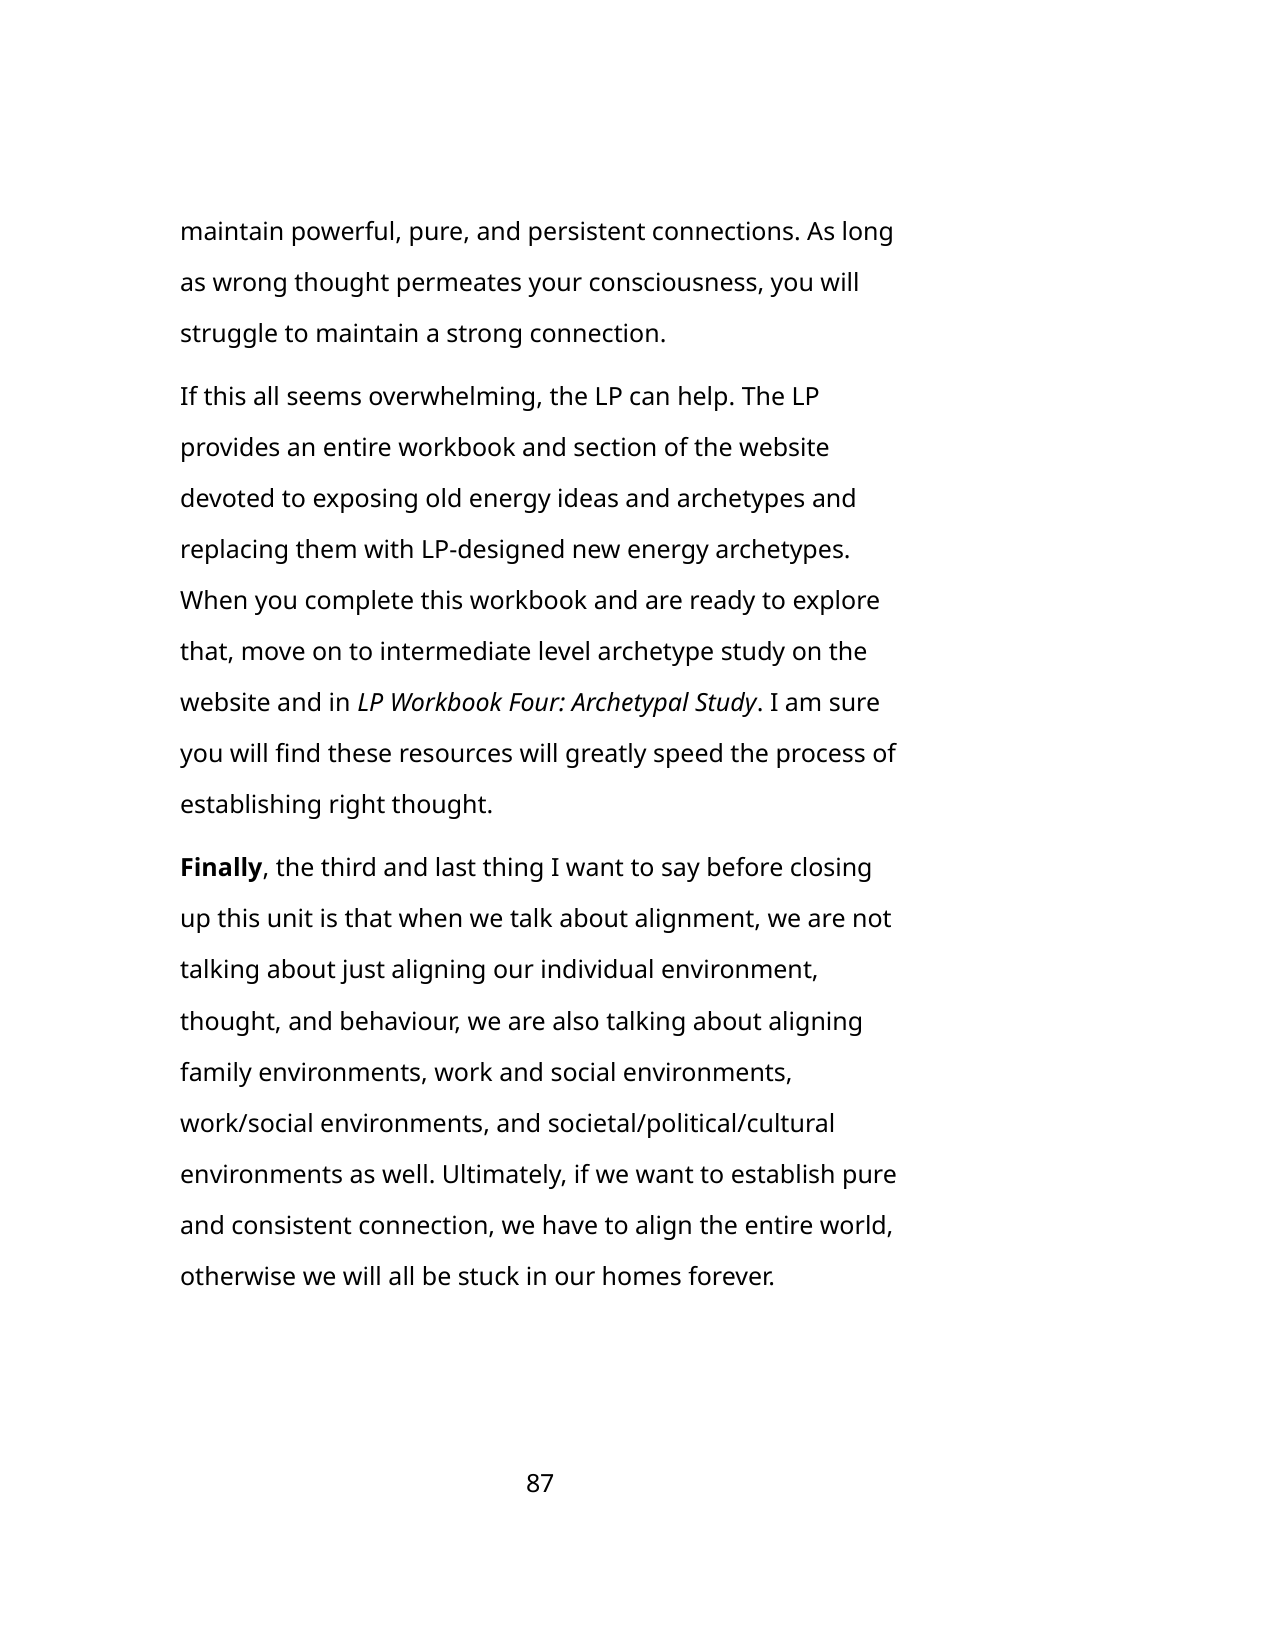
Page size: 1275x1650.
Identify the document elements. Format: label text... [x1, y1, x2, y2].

text Finally, the third and last thing I want to say before closing up this unit is that when we talk about alignment, we are not talking about just aligning our individual environment, thought, and behaviour, we are also talking about aligning family environments, work and social environments, work/social environments, and societal/political/cultural environments as well. Ultimately, if we want to establish pure and consistent connection, we have to align the entire world, otherwise we will all be stuck in our homes forever. [180, 850, 900, 1292]
text If this all seems overwhelming, the LP can help. The LP provides an entire workbook and section of the website devoted to exposing old energy ideas and archetypes and replacing them with LP-designed new energy archetypes. When you complete this workbook and are ready to explore that, move on to intermediate level archetype study on the website and in LP Workbook Four: Archetypal Study. I am sure you will find these resources will greatly speed the process of establishing right thought. [180, 379, 900, 821]
text maintain powerful, pure, and persistent connections. As long as wrong thought permeates your consciousness, you will struggle to maintain a strong connection. [180, 213, 900, 350]
